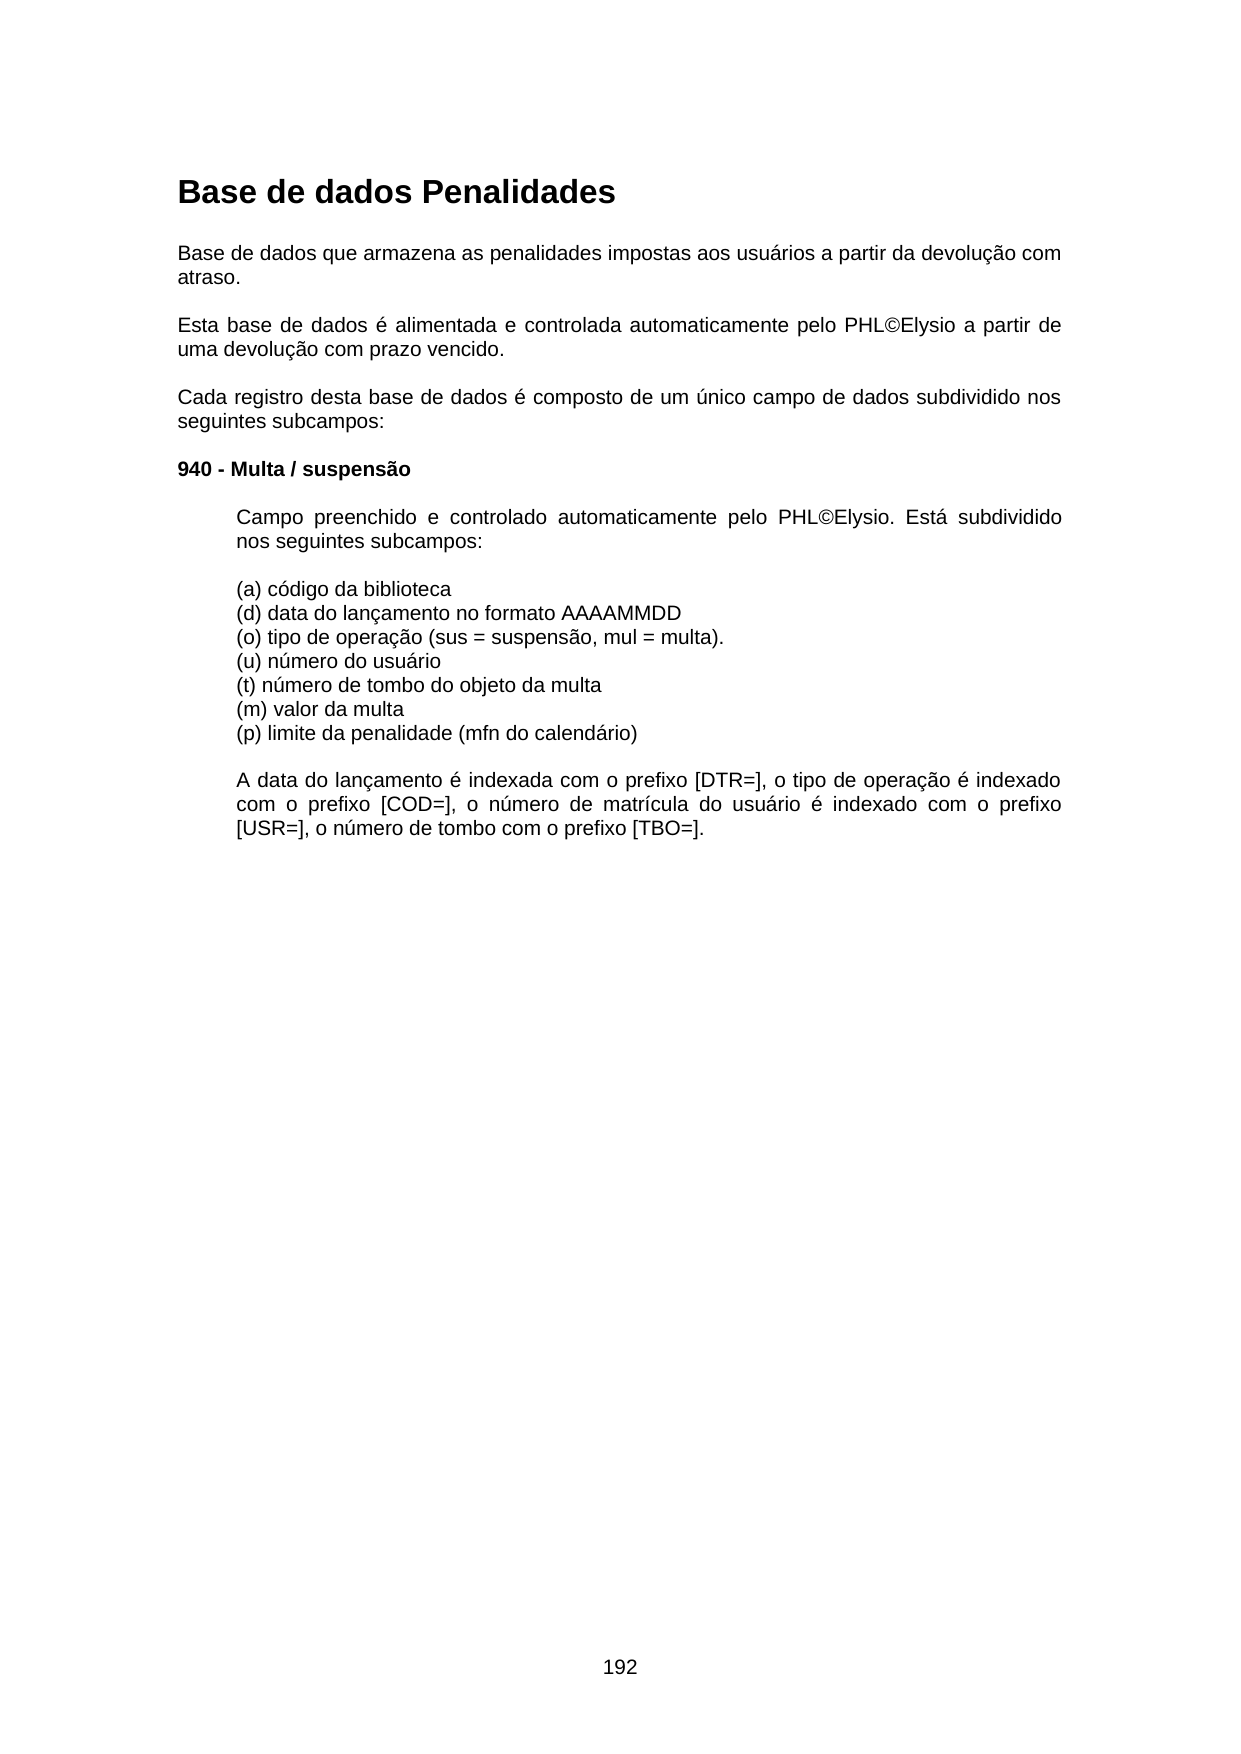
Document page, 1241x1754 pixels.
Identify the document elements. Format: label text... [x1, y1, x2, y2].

text Campo preenchido e controlado automaticamente pelo PHL©Elysio. Está subdividido nos seguintes subcampos: [236, 505, 1063, 553]
text (d) data do lançamento no formato AAAAMMDD [236, 601, 1063, 624]
text (m) valor da multa [236, 696, 1063, 720]
subtitle Base de dados Penalidades [177, 173, 1063, 211]
text (a) código da biblioteca [236, 577, 1063, 601]
text (p) limite da penalidade (mfn do calendário) [236, 720, 1063, 744]
text (o) tipo de operação (sus = suspensão, mul = multa). [236, 624, 1063, 648]
text A data do lançamento é indexada com o prefixo [DTR=], o tipo de operação é indexado com o prefixo [COD=], o número de matrícula do usuário é indexado com o prefixo [USR=], o número de tombo com o prefixo [TBO=]. [236, 768, 1063, 840]
text Esta base de dados é alimentada e controlada automaticamente pelo PHL©Elysio a partir de uma devolução com prazo vencido. [177, 313, 1063, 361]
text (u) número do usuário [236, 648, 1063, 672]
text 940 - Multa / suspensão [177, 457, 1063, 481]
text (t) número de tombo do objeto da multa [236, 672, 1063, 696]
text Base de dados que armazena as penalidades impostas aos usuários a partir da devolução com atraso. [177, 241, 1063, 289]
text Cada registro desta base de dados é composto de um único campo de dados subdividido nos seguintes subcampos: [177, 385, 1063, 433]
